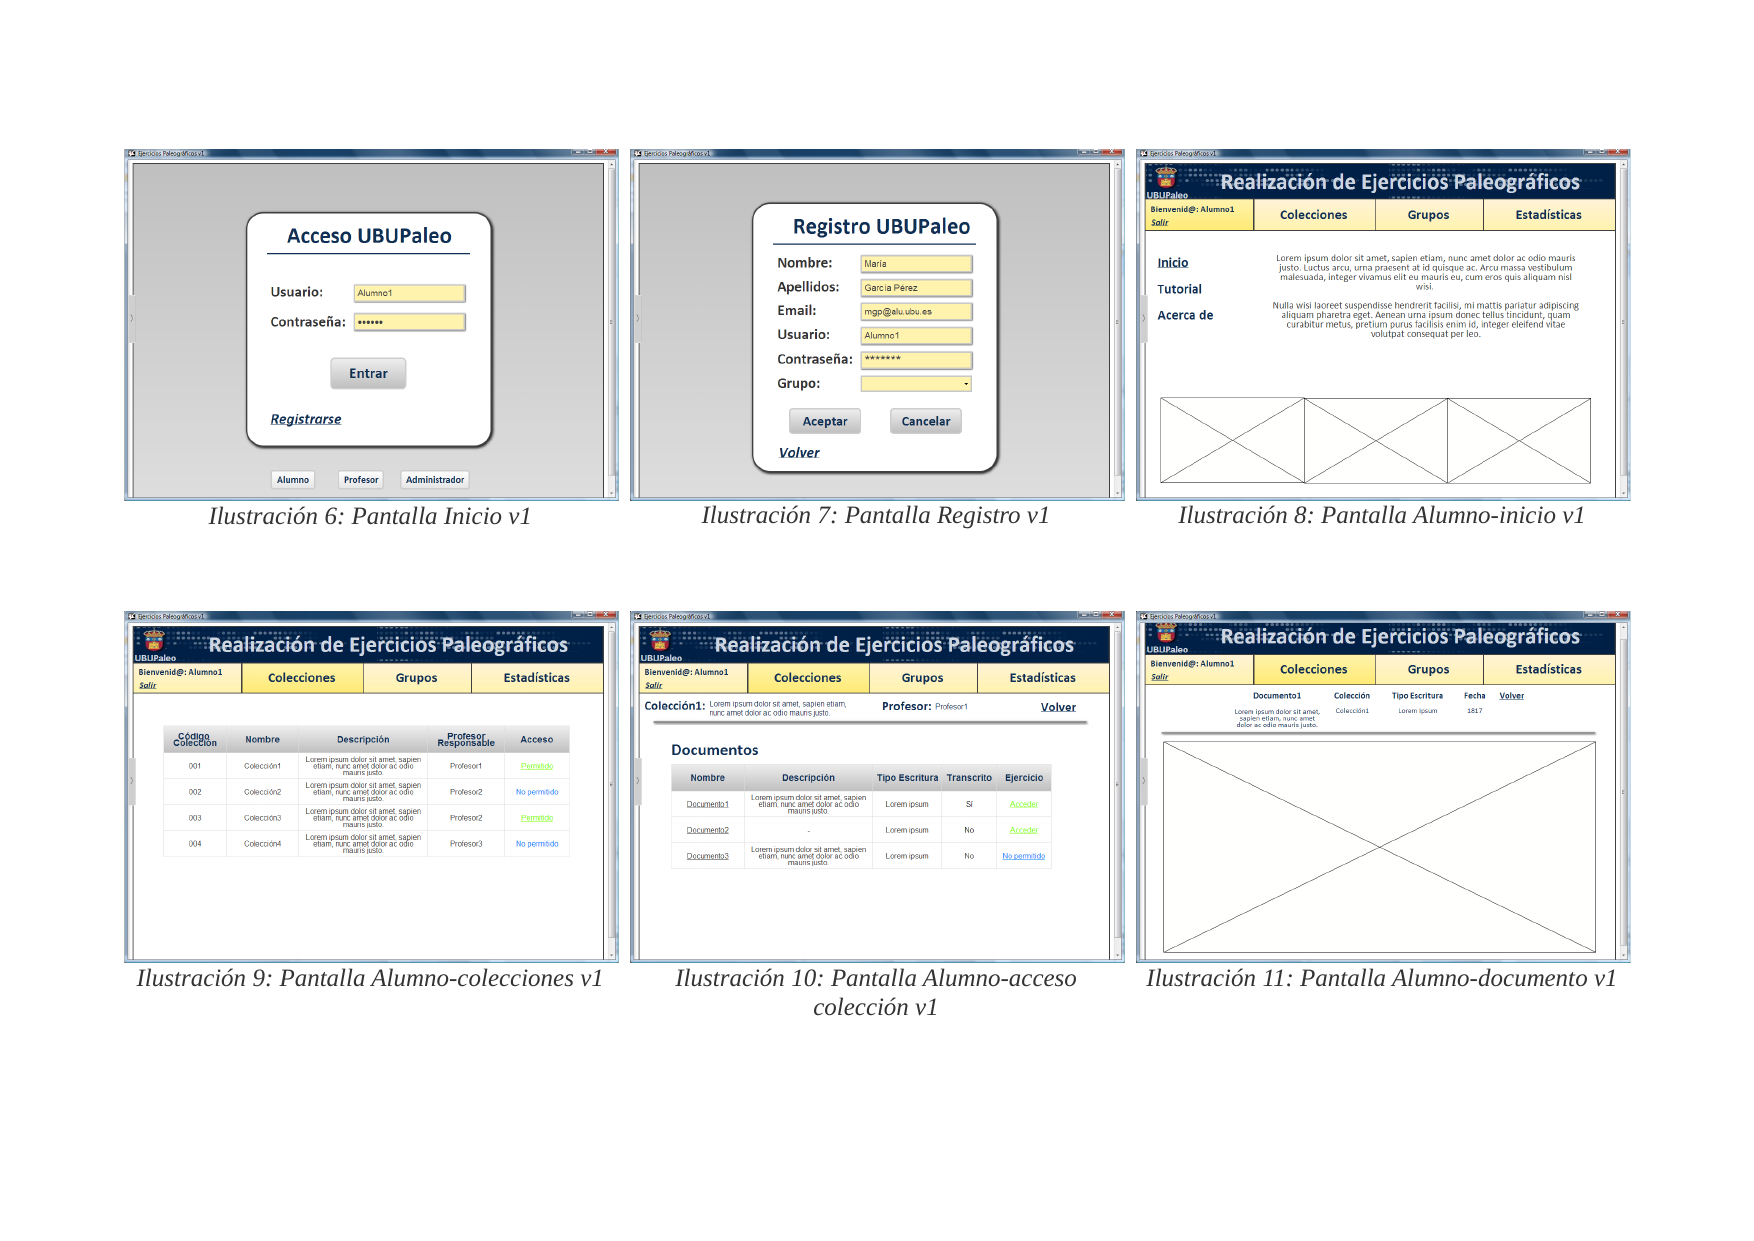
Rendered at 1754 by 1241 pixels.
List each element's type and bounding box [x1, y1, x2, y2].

table_header [118, 118, 624, 529]
picture [1136, 149, 1631, 501]
table_header [1130, 118, 1636, 581]
table_cell [1130, 581, 1636, 1072]
table_header [118, 530, 624, 581]
picture [630, 149, 1125, 501]
picture [1136, 611, 1631, 963]
table_cell [624, 581, 1130, 1072]
picture [630, 611, 1125, 963]
picture [124, 611, 619, 963]
table_header [624, 118, 1130, 581]
picture [124, 149, 619, 501]
table_cell [118, 581, 624, 1072]
